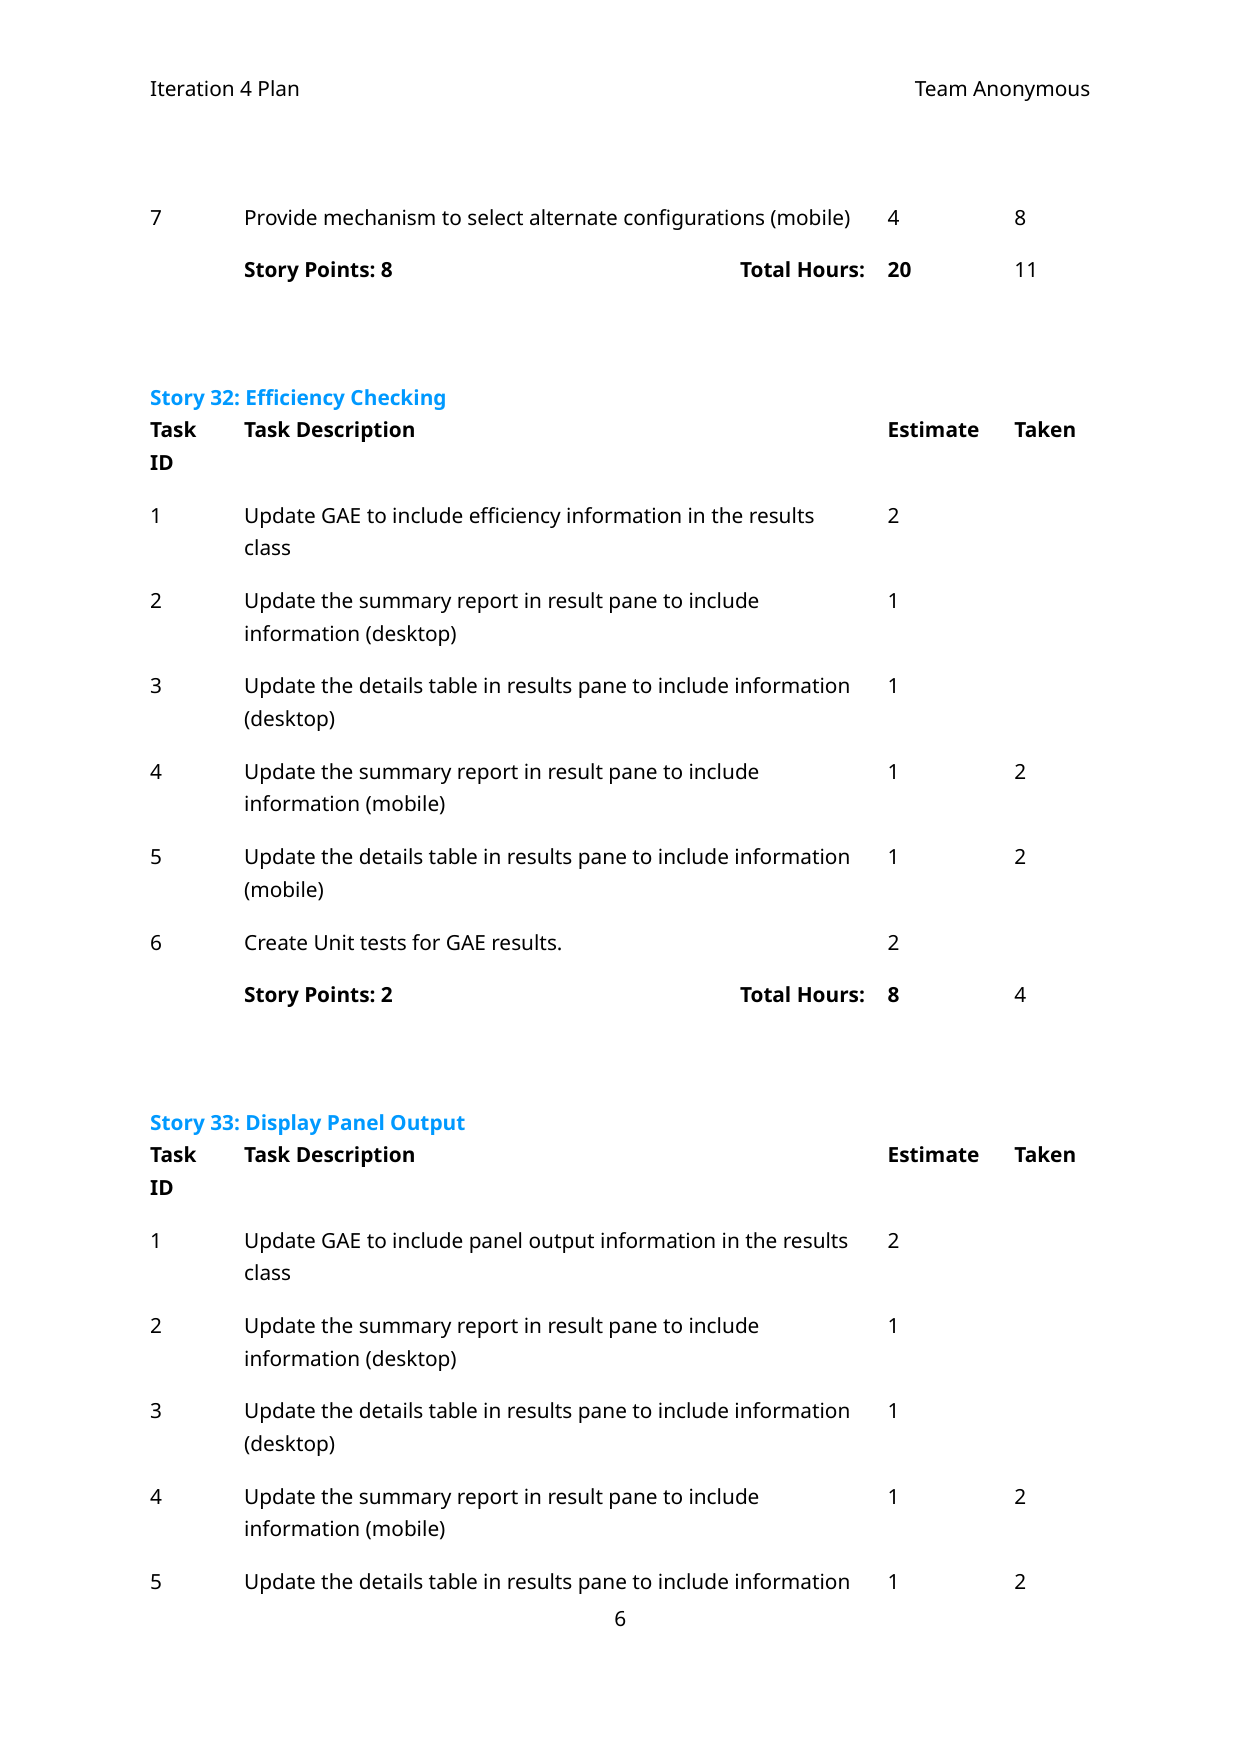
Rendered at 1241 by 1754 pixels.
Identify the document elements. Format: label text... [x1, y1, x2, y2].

subtitle Story 32: Efficiency Checking [150, 383, 1090, 411]
table_cell 6 [139, 928, 233, 981]
table_header Task ID [139, 415, 233, 501]
table_cell [1003, 150, 1096, 203]
table_cell 4 [139, 757, 233, 842]
table_header Estimate [876, 415, 1003, 501]
table_cell 1 [876, 1311, 1003, 1397]
table_cell Update the details table in results pane to include information (desktop) [233, 672, 876, 757]
table_cell 2 [1003, 757, 1096, 842]
table_cell Provide mechanism to select alternate configurations (mobile) [233, 203, 876, 256]
table_cell 8 [1003, 203, 1096, 256]
table_cell [1003, 1311, 1096, 1397]
table_header Taken [1003, 1140, 1096, 1226]
table_cell [139, 981, 233, 1033]
table_cell 1 [139, 1226, 233, 1311]
table_cell 1 [876, 1482, 1003, 1567]
table_cell Story Points: 2 Total Hours: [233, 981, 876, 1033]
table_header Taken [1003, 415, 1096, 501]
table_cell Update the details table in results pane to include information [233, 1568, 876, 1596]
table_header Task ID [139, 1140, 233, 1226]
table_cell 2 [1003, 1568, 1096, 1596]
table_cell Update the details table in results pane to include information (desktop) [233, 1397, 876, 1482]
table_cell 8 [876, 981, 1003, 1033]
table_cell 1 [876, 586, 1003, 672]
table_cell [1003, 928, 1096, 981]
table_cell 2 [139, 1311, 233, 1397]
table_cell 1 [876, 1568, 1003, 1596]
table_cell Update GAE to include panel output information in the results class [233, 1226, 876, 1311]
table_cell Update the summary report in result pane to include information (desktop) [233, 1311, 876, 1397]
table_cell [1003, 1397, 1096, 1482]
table_cell 1 [876, 1397, 1003, 1482]
table_cell 1 [876, 843, 1003, 928]
table_cell 2 [1003, 1482, 1096, 1567]
table_cell Story Points: 8 Total Hours: [233, 256, 876, 308]
table_cell [139, 150, 233, 203]
table_cell [1003, 586, 1096, 672]
table_cell 2 [876, 1226, 1003, 1311]
table_cell 4 [876, 203, 1003, 256]
table_cell [139, 256, 233, 308]
table_cell 4 [139, 1482, 233, 1567]
table_cell Update GAE to include efficiency information in the results class [233, 501, 876, 586]
table_cell [233, 150, 876, 203]
table_cell [1003, 672, 1096, 757]
table_cell 2 [1003, 843, 1096, 928]
table_cell 3 [139, 1397, 233, 1482]
table_cell 5 [139, 1568, 233, 1596]
table_cell Create Unit tests for GAE results. [233, 928, 876, 981]
table_cell 1 [876, 757, 1003, 842]
table_cell Update the summary report in result pane to include information (desktop) [233, 586, 876, 672]
table_cell 2 [139, 586, 233, 672]
table_cell 3 [139, 672, 233, 757]
table_header Task Description [233, 415, 876, 501]
table_cell [876, 150, 1003, 203]
table_cell 11 [1003, 256, 1096, 308]
table_cell 1 [139, 501, 233, 586]
table_cell Update the summary report in result pane to include information (mobile) [233, 757, 876, 842]
table_cell 2 [876, 928, 1003, 981]
table_cell 2 [876, 501, 1003, 586]
table_cell [1003, 501, 1096, 586]
table_header Task Description [233, 1140, 876, 1226]
subtitle Story 33: Display Panel Output [150, 1108, 1090, 1136]
table_cell 4 [1003, 981, 1096, 1033]
table_header Estimate [876, 1140, 1003, 1226]
table_cell 7 [139, 203, 233, 256]
table_cell Update the summary report in result pane to include information (mobile) [233, 1482, 876, 1567]
table_cell 5 [139, 843, 233, 928]
table_cell Update the details table in results pane to include information (mobile) [233, 843, 876, 928]
table_cell 20 [876, 256, 1003, 308]
table_cell 1 [876, 672, 1003, 757]
table_cell [1003, 1226, 1096, 1311]
